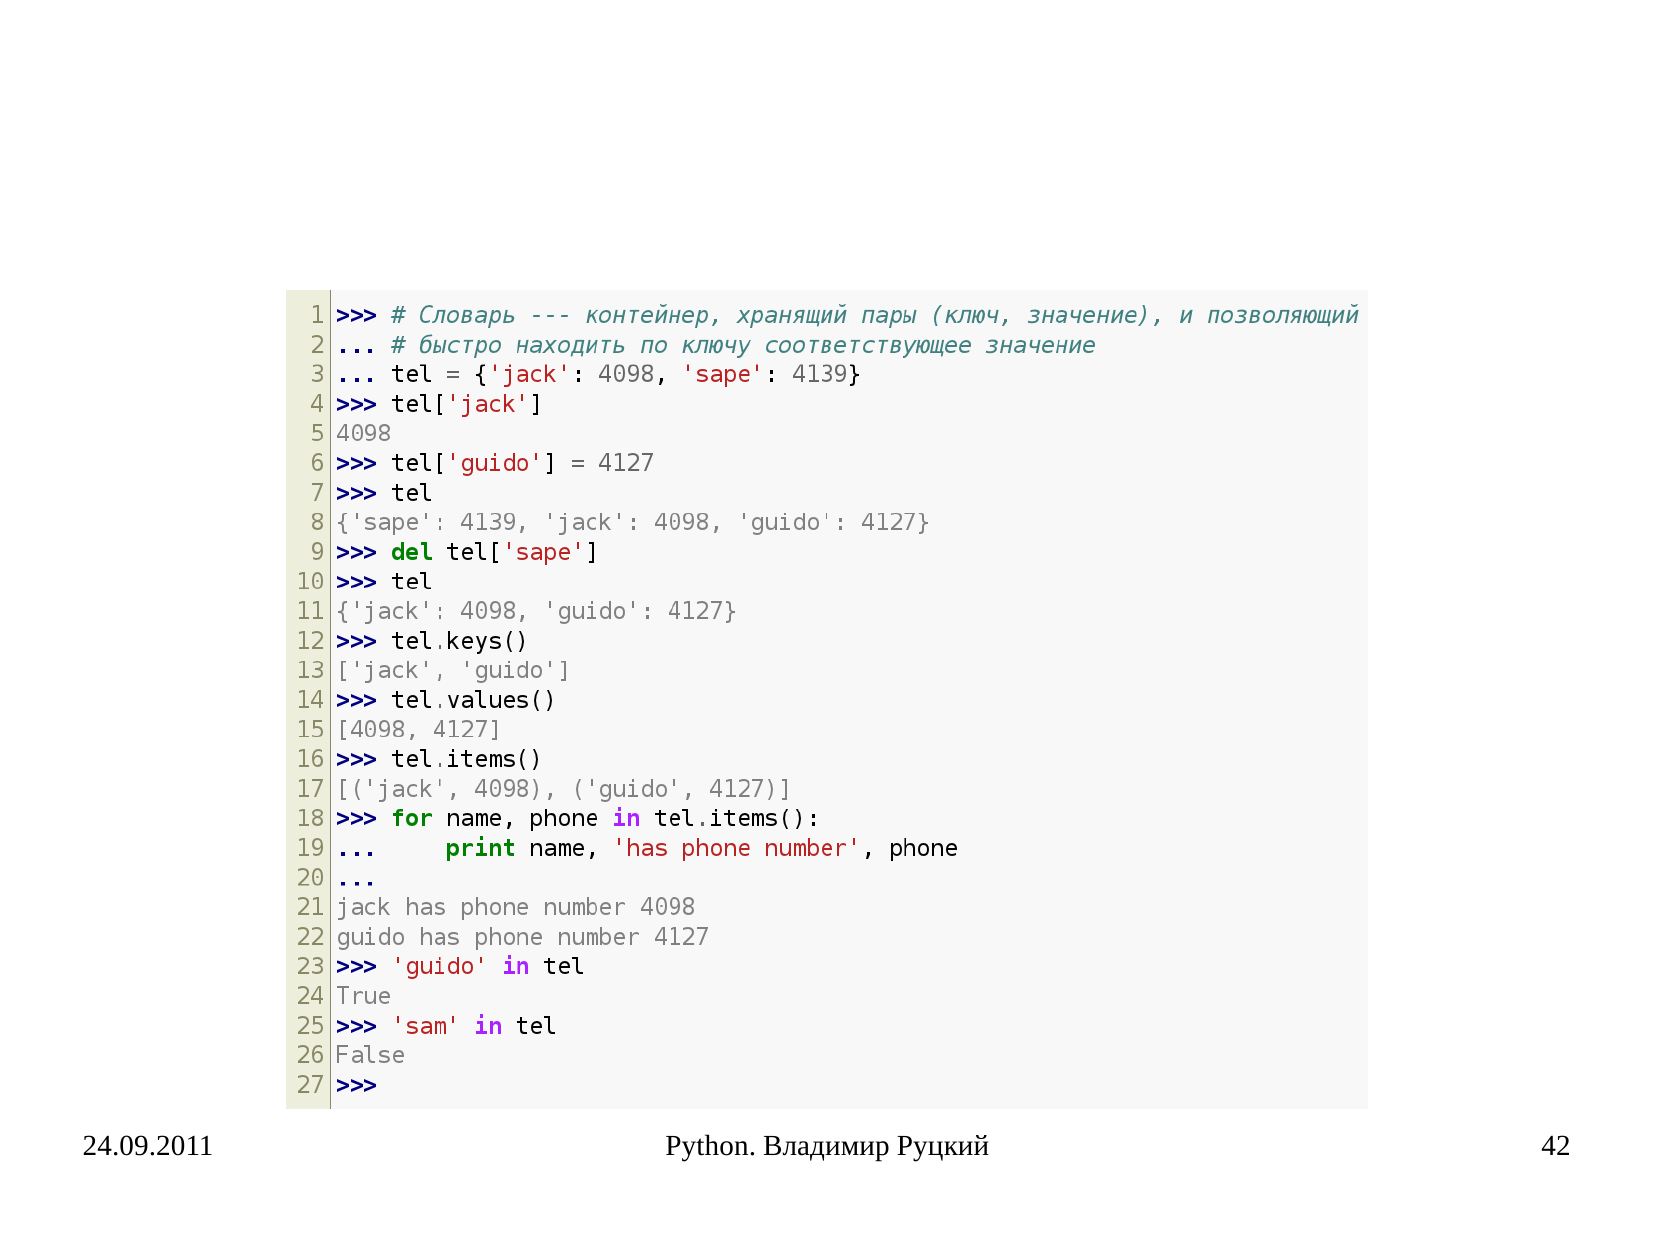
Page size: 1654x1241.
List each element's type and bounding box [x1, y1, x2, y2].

picture [286, 290, 1368, 1109]
